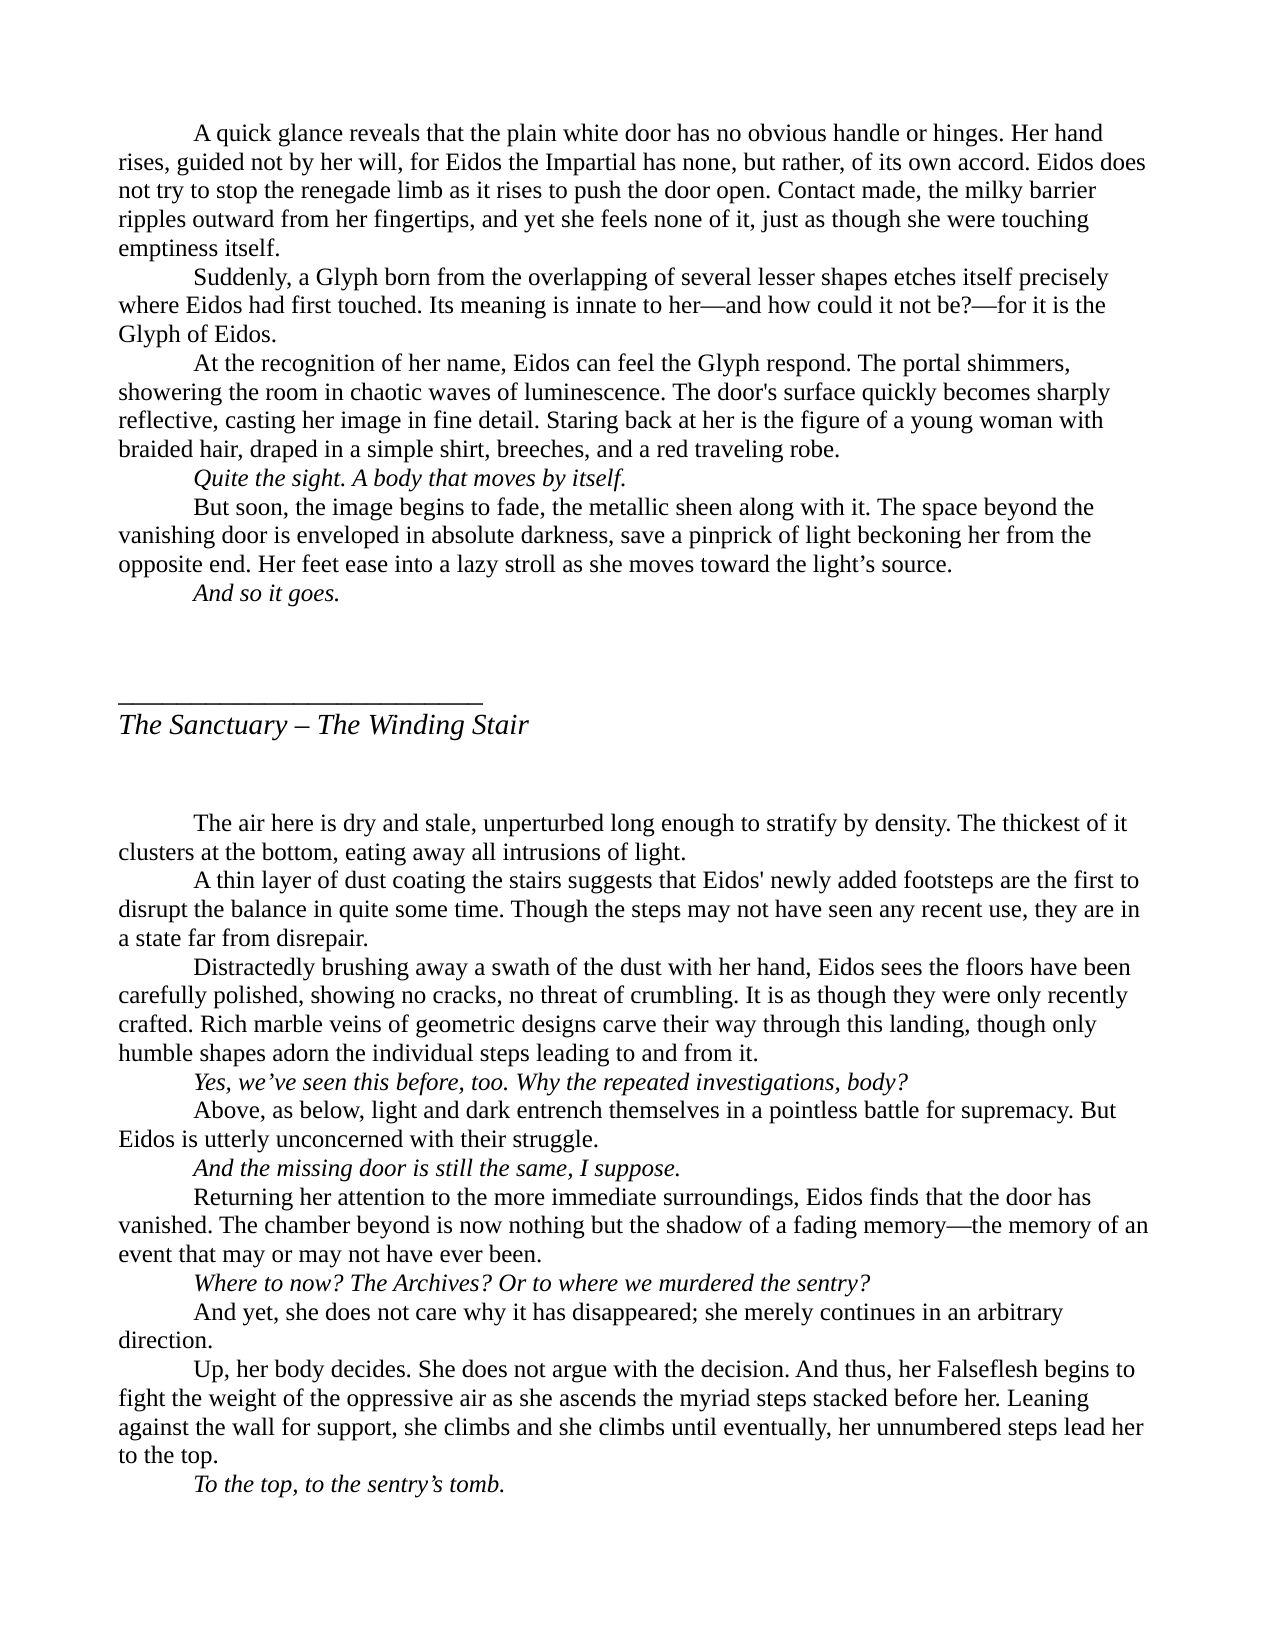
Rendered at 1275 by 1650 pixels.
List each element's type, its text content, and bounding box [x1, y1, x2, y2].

text Yes, we’ve seen this before, too. Why the repeated investigations, body? [118, 1067, 1157, 1096]
text The Sanctuary – The Winding Stair [118, 707, 1157, 741]
text Quite the sight. A body that moves by itself. [118, 463, 1157, 492]
text At the recognition of her name, Eidos can feel the Glyph respond. The portal shimmers, showering the room in chaotic waves of luminescence. The door's surface quickly becomes sharply reflective, casting her image in fine detail. Staring back at her is the figure of a young woman with braided hair, draped in a simple shirt, breeches, and a red traveling robe. [118, 348, 1157, 463]
text A quick glance reveals that the plain white door has no obvious handle or hinges. Her hand rises, guided not by her will, for Eidos the Impartial has none, but rather, of its own accord. Eidos does not try to stop the renegade limb as it rises to push the door open. Contact made, the milky barrier ripples outward from her fingertips, and yet she feels none of it, just as though she were touching emptiness itself. [118, 118, 1157, 262]
text Distractedly brushing away a swath of the dust with her hand, Eidos sees the floors have been carefully polished, showing no cracks, no threat of crumbling. It is as though they were only recently crafted. Rich marble veins of geometric designs carve their way through this landing, though only humble shapes adorn the individual steps leading to and from it. [118, 952, 1157, 1067]
text Above, as below, light and dark entrench themselves in a pointless battle for supremacy. But Eidos is utterly unconcerned with their struggle. [118, 1096, 1157, 1153]
text And yet, she does not care why it has disappeared; she merely continues in an arbitrary direction. [118, 1297, 1157, 1354]
text Returning her attention to the more immediate surroundings, Eidos finds that the door has vanished. The chamber beyond is now nothing but the shadow of a fading memory—the memory of an event that may or may not have ever been. [118, 1182, 1157, 1268]
text And so it goes. [118, 578, 1157, 607]
text Suddenly, a Glyph born from the overlapping of several lesser shapes etches itself precisely where Eidos had first touched. Its meaning is innate to her—and how could it not be?—for it is the Glyph of Eidos. [118, 262, 1157, 348]
text Up, her body decides. She does not argue with the decision. And thus, her Falseflesh begins to fight the weight of the oppressive air as she ascends the myriad steps stacked before her. Leaning against the wall for support, she climbs and she climbs until eventually, her unnumbered steps lead her to the top. [118, 1354, 1157, 1469]
text A thin layer of dust coating the stairs suggests that Eidos' newly added footsteps are the first to disrupt the balance in quite some time. Though the steps may not have seen any recent use, they are in a state far from disrepair. [118, 866, 1157, 952]
text To the top, to the sentry’s tomb. [118, 1469, 1157, 1498]
text The air here is dry and stale, unperturbed long enough to stratify by density. The thickest of it clusters at the bottom, eating away all intrusions of light. [118, 808, 1157, 866]
text And the missing door is still the same, I suppose. [118, 1153, 1157, 1182]
text _________________________ [118, 674, 1157, 707]
text But soon, the image begins to fade, the metallic sheen along with it. The space beyond the vanishing door is enveloped in absolute darkness, save a pinprick of light beckoning her from the opposite end. Her feet ease into a lazy stroll as she moves toward the light’s source. [118, 492, 1157, 578]
text Where to now? The Archives? Or to where we murdered the sentry? [118, 1268, 1157, 1297]
